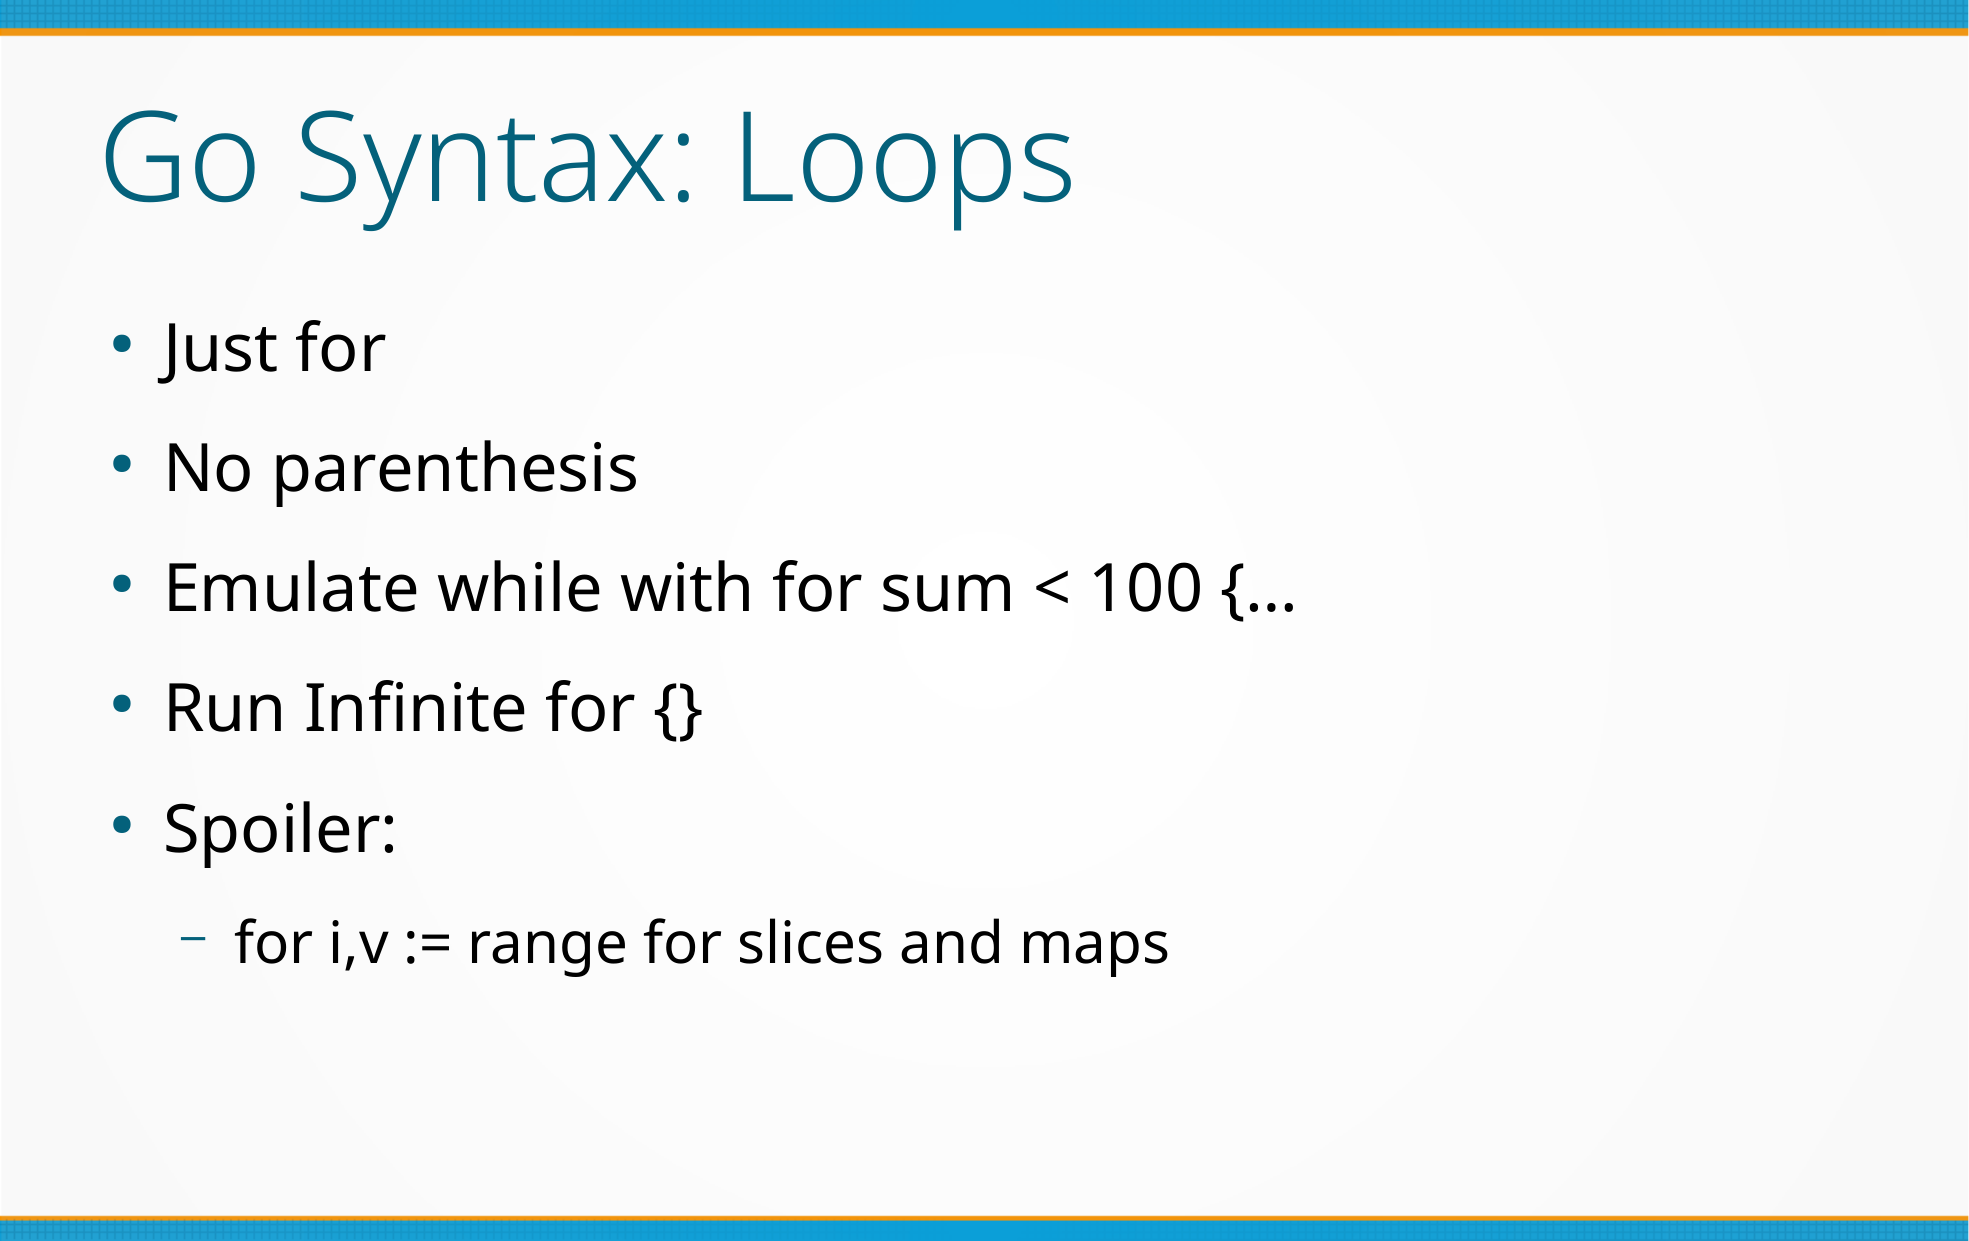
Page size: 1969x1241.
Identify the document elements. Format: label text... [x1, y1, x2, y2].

picture [0, 0, 1969, 1241]
list Just for No parenthesis Emulate while with for sum < 100 {… Run Infinite for {} Spoiler: for i,v := range for slices and maps [92, 300, 1870, 1186]
title Go Syntax: Loops [98, 49, 1870, 257]
